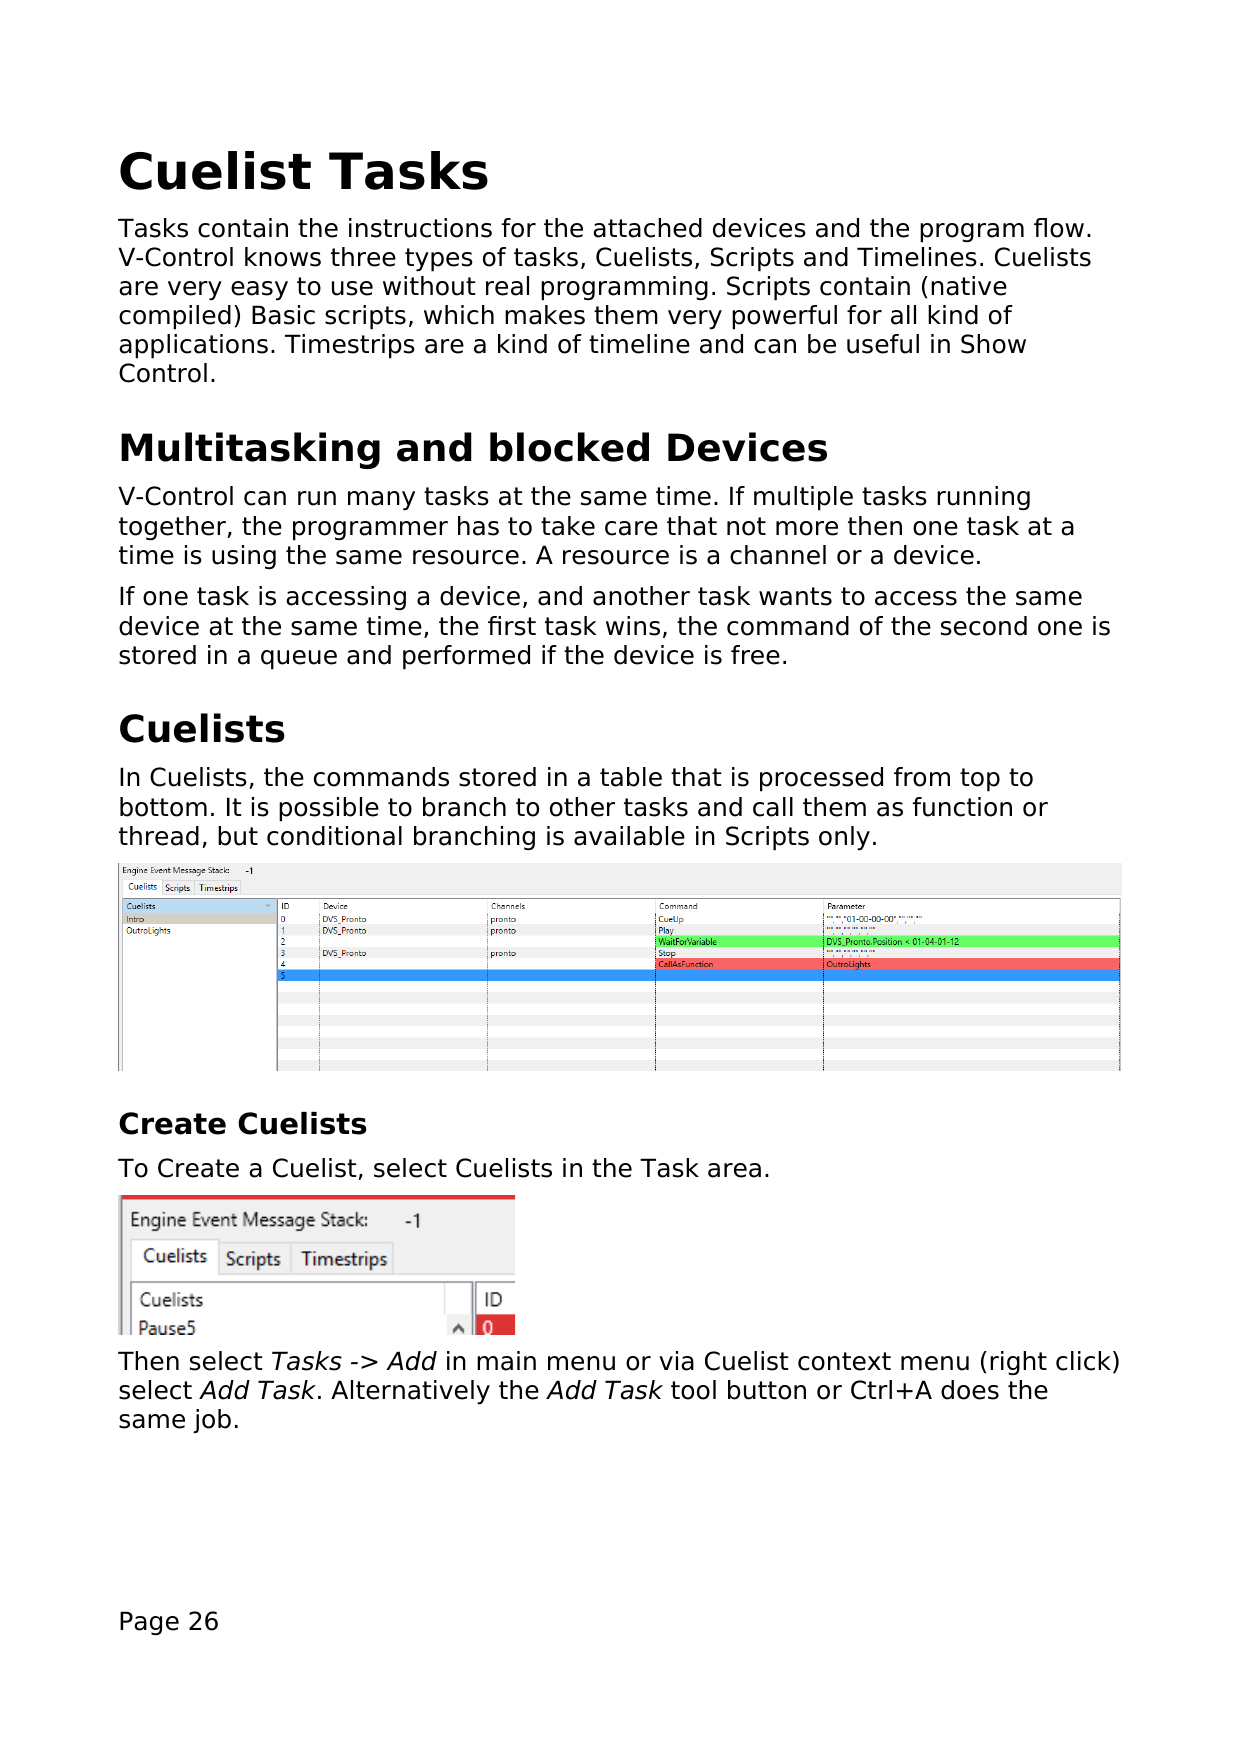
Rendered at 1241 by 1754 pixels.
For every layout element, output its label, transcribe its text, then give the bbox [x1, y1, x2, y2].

text Then select Tasks -> Add in main menu or via Cuelist context menu (right click) select Add Task. Alternatively the Add Task tool button or Ctrl+A does the same job. [118, 1347, 1122, 1435]
text V-Control can run many tasks at the same time. If multiple tasks running together, the programmer has to take care that not more then one task at a time is using the same resource. A resource is a channel or a device. [118, 482, 1122, 570]
subtitle Multitasking and blocked Devices [118, 426, 1122, 470]
subtitle Create Cuelists [118, 1108, 1122, 1142]
text If one task is accessing a device, and another task wants to access the same device at the same time, the first task wins, the command of the second one is stored in a queue and performed if the device is free. [118, 582, 1122, 670]
text Tasks contain the instructions for the attached devices and the program flow. V-Control knows three types of tasks, Cuelists, Scripts and Timelines. Cuelists are very easy to use without real programming. Scripts contain (native compiled) Basic scripts, which makes them very powerful for all kind of applications. Timestrips are a kind of timeline and can be useful in Show Control. [118, 214, 1122, 389]
subtitle Cuelists [118, 707, 1122, 751]
picture [118, 1195, 515, 1335]
picture [118, 863, 1123, 1071]
text In Cuelists, the commands stored in a table that is processed from top to bottom. It is possible to branch to other tasks and call them as function or thread, but conditional branching is available in Scripts only. [118, 764, 1122, 851]
subtitle Cuelist Tasks [118, 143, 1122, 201]
text To Create a Cuelist, select Cuelists in the Task area. [118, 1154, 1122, 1183]
